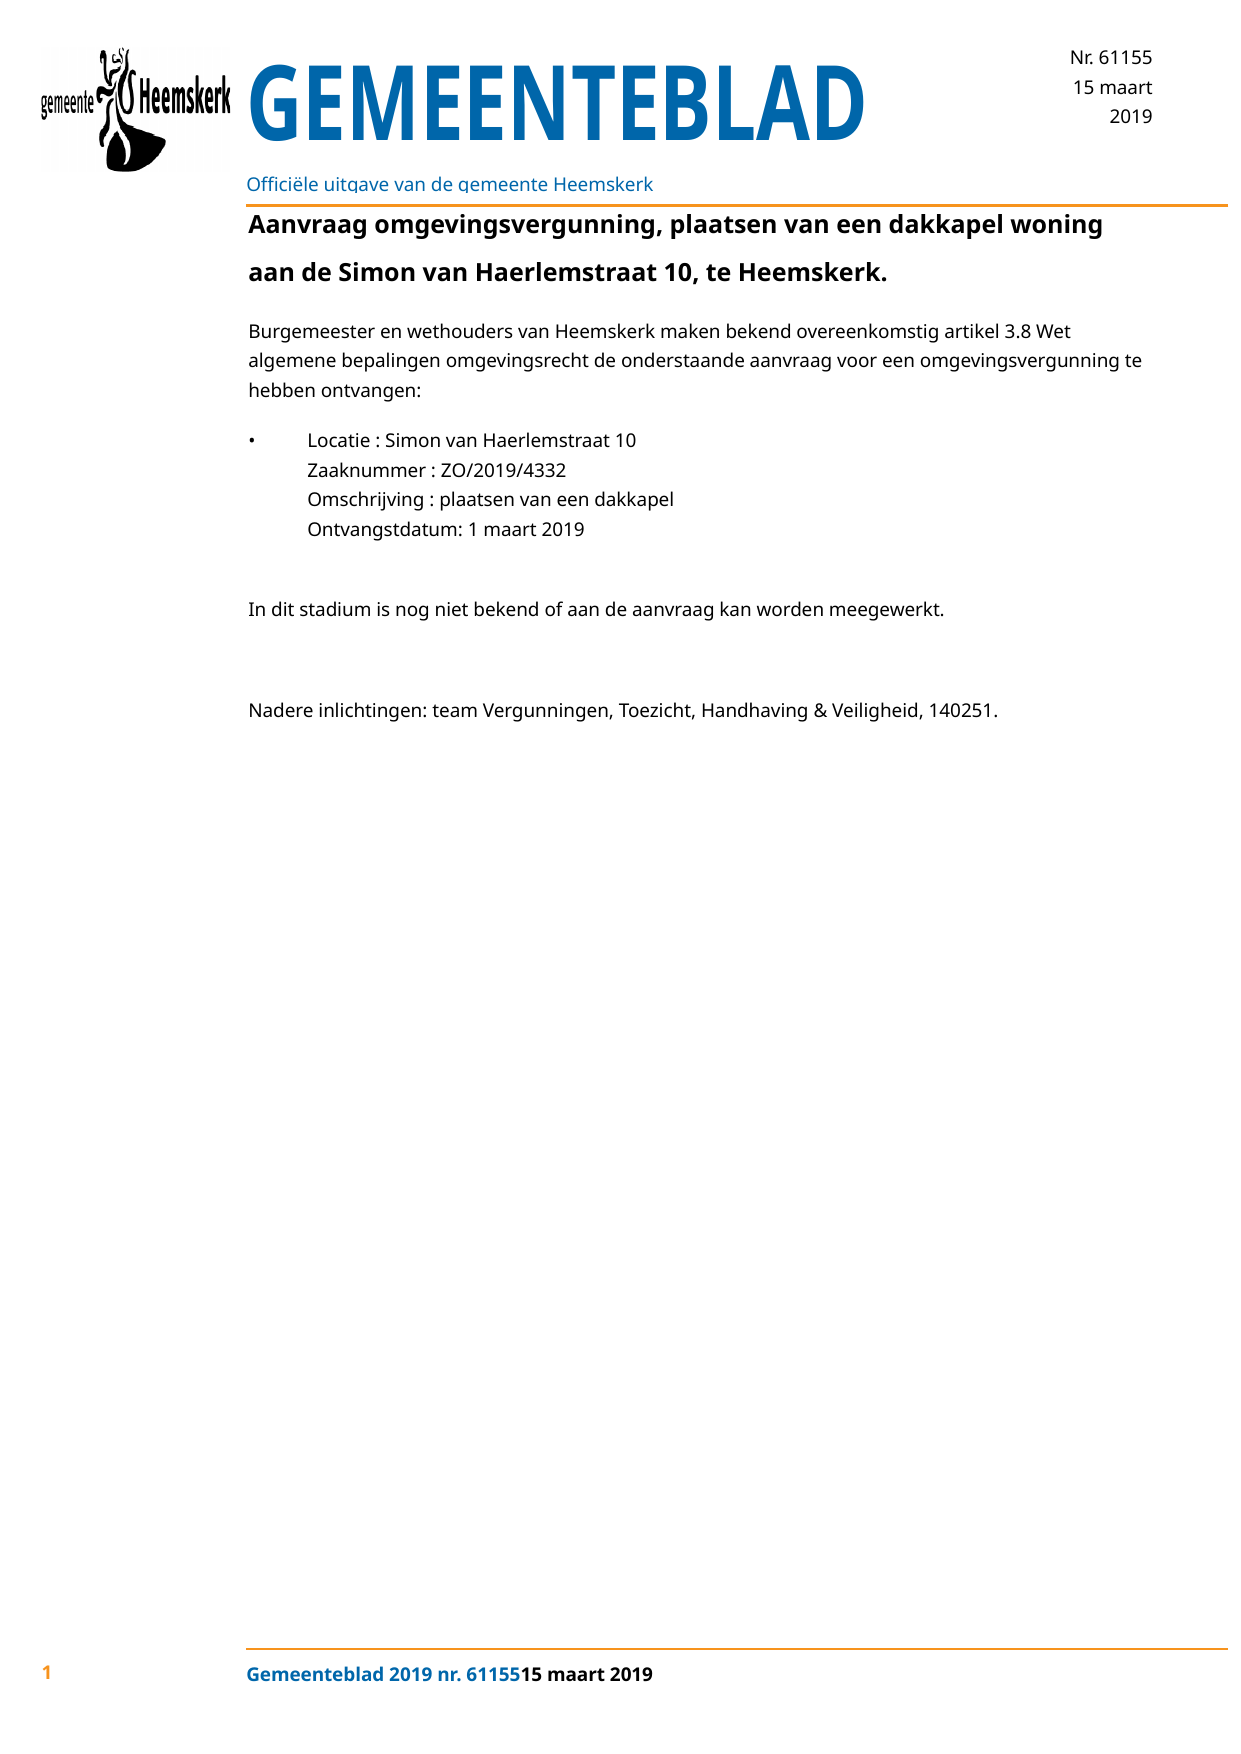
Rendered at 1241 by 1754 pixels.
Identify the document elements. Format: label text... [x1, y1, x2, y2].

list Omschrijving : plaatsen van een dakkapel [248, 487, 1152, 512]
text Nadere inlichtingen: team Vergunningen, Toezicht, Handhaving & Veiligheid, 140251. [248, 697, 1152, 723]
list Locatie : Simon van Haerlemstraat 10 [248, 427, 1152, 453]
text Burgemeester en wethouders van Heemskerk maken bekend overeenkomstig artikel 3.8 Wet algemene bepalingen omgevingsrecht de onderstaande aanvraag voor een omgevingsvergunning te hebben ontvangen: [248, 318, 1152, 403]
text In dit stadium is nog niet bekend of aan de aanvraag kan worden meegewerkt. [248, 596, 1152, 622]
text Aanvraag omgevingsvergunning, plaatsen van een dakkapel woning aan de Simon van Haerlemstraat 10, te Heemskerk. [248, 207, 1152, 288]
list Ontvangstdatum: 1 maart 2019 [248, 516, 1152, 542]
picture [41, 47, 231, 172]
list Zaaknummer : ZO/2019/4332 [248, 457, 1152, 483]
